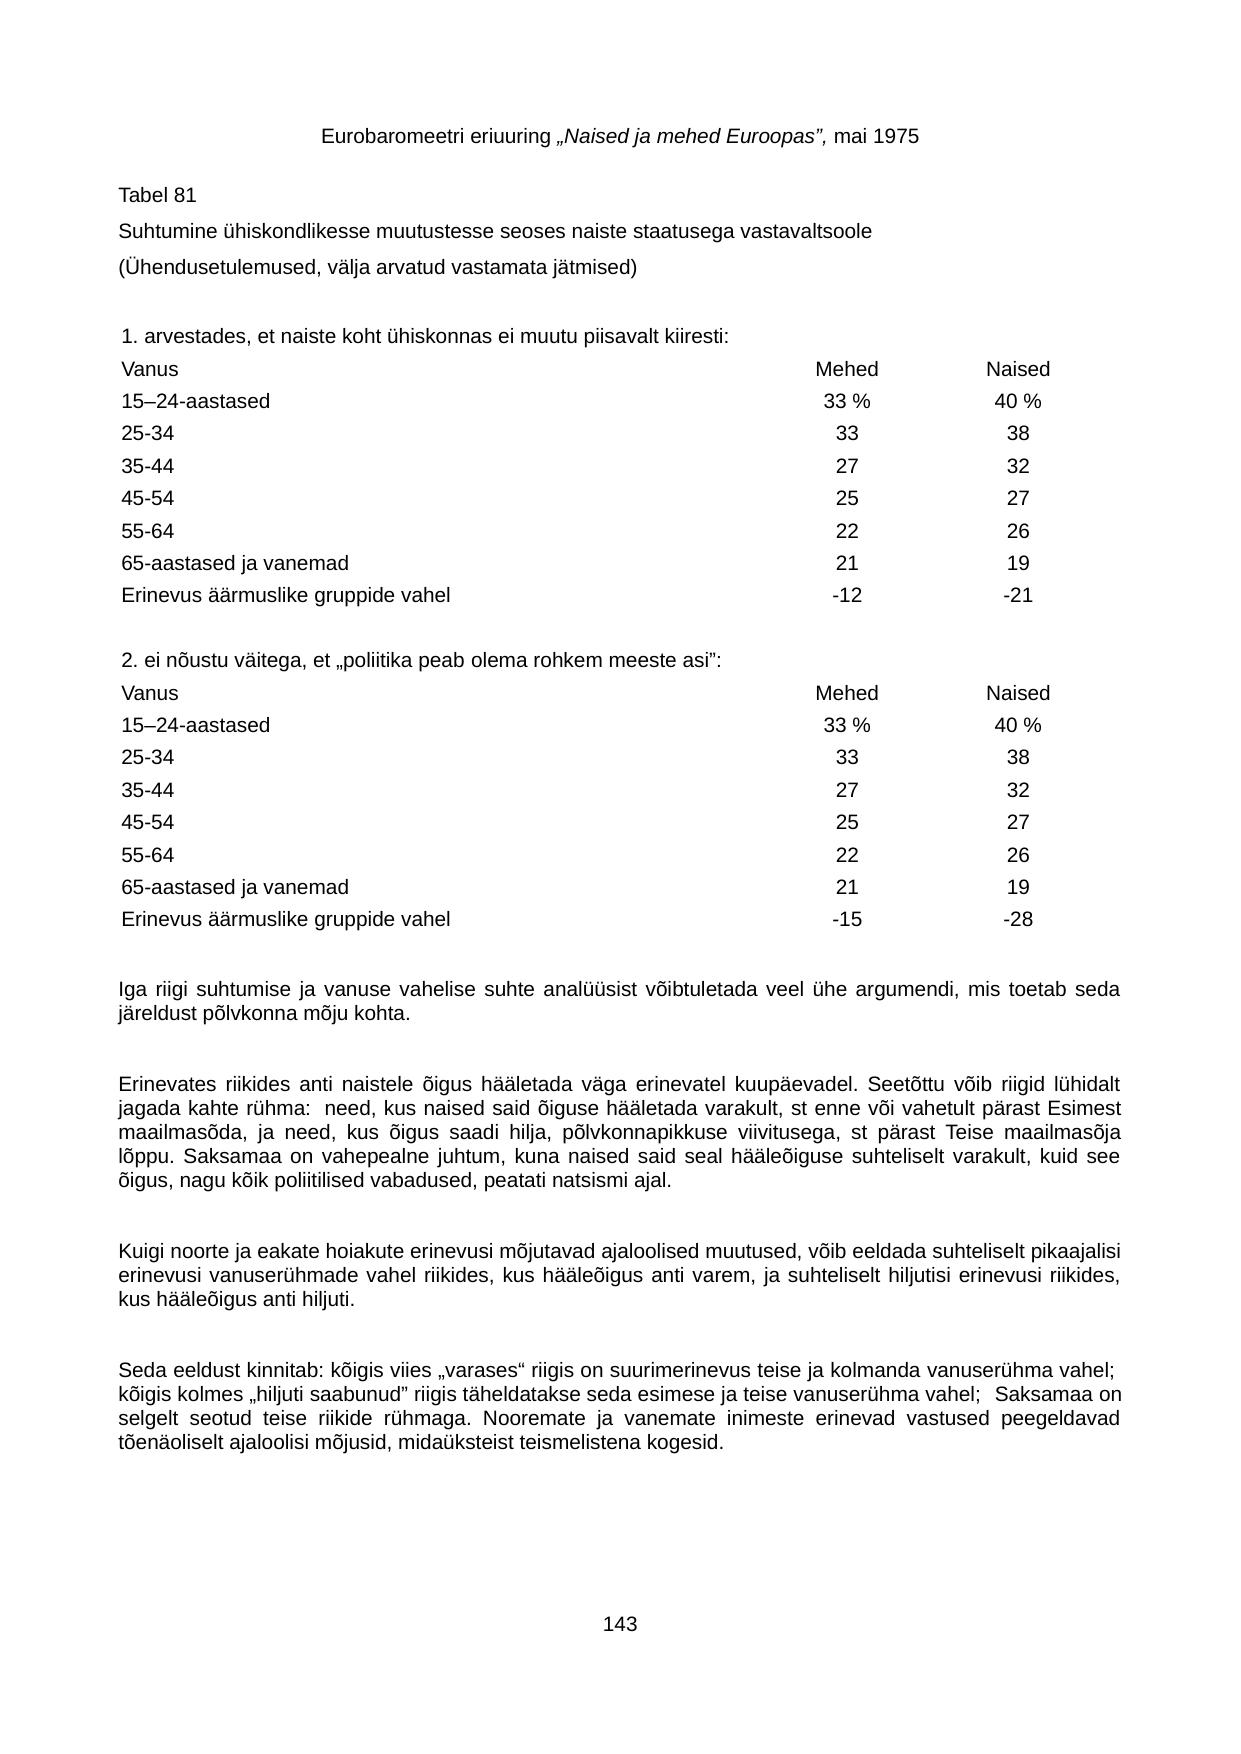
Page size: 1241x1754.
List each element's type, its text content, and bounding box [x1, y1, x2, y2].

table_cell 45-54 [118, 482, 756, 514]
table_cell Erinevus äärmuslike gruppide vahel [118, 903, 756, 935]
table_cell Vanus [118, 676, 756, 709]
table_cell -12 [756, 579, 938, 611]
table_cell 40 % [939, 709, 1098, 741]
text Tabel 81 [118, 183, 1122, 207]
table_cell Erinevus äärmuslike gruppide vahel [118, 579, 756, 611]
table_cell 25-34 [118, 417, 756, 449]
table_cell 19 [939, 871, 1098, 903]
text (Ühendusetulemused, välja arvatud vastamata jätmised) [118, 254, 1122, 278]
table_cell 15–24-aastased [118, 385, 756, 417]
table_cell 2. ei nõustu väitega, et „poliitika peab olema rohkem meeste asi”: [118, 644, 1098, 676]
table_cell 27 [939, 806, 1098, 838]
table_cell [118, 611, 756, 644]
table_cell 35-44 [118, 450, 756, 482]
text Suhtumine ühiskondlikesse muutustesse seoses naiste staatusega vastavaltsoole [118, 219, 1122, 243]
table_cell -21 [939, 579, 1098, 611]
table_cell 15–24-aastased [118, 709, 756, 741]
table_cell 21 [756, 547, 938, 579]
table_cell 33 [756, 741, 938, 773]
table_cell Mehed [756, 676, 938, 709]
table_cell 25 [756, 806, 938, 838]
table_cell 33 % [756, 709, 938, 741]
table_cell 45-54 [118, 806, 756, 838]
table_cell Naised [939, 352, 1098, 385]
table_cell 25-34 [118, 741, 756, 773]
table_cell 32 [939, 774, 1098, 806]
table_cell 33 [756, 417, 938, 449]
table_cell 22 [756, 838, 938, 871]
table_cell -28 [939, 903, 1098, 935]
text Iga riigi suhtumise ja vanuse vahelise suhte analüüsist võibtuletada veel ühe argumendi, mis toetab seda järeldust põlvkonna mõju kohta. [118, 977, 1122, 1025]
table_cell Naised [939, 676, 1098, 709]
table_cell 38 [939, 741, 1098, 773]
table_cell 26 [939, 838, 1098, 871]
table_cell Vanus [118, 352, 756, 385]
table_cell 22 [756, 514, 938, 547]
table_cell 27 [756, 450, 938, 482]
table_cell 55-64 [118, 838, 756, 871]
table_cell 35-44 [118, 774, 756, 806]
table_cell 25 [756, 482, 938, 514]
table_cell Mehed [756, 352, 938, 385]
table_cell [756, 611, 938, 644]
table_cell [939, 611, 1098, 644]
table_cell 33 % [756, 385, 938, 417]
table_cell 27 [939, 482, 1098, 514]
table_header 1. arvestades, et naiste koht ühiskonnas ei muutu piisavalt kiiresti: [118, 320, 1098, 352]
table_cell 38 [939, 417, 1098, 449]
table_cell 32 [939, 450, 1098, 482]
table_cell 27 [756, 774, 938, 806]
table_cell 26 [939, 514, 1098, 547]
table_cell 65-aastased ja vanemad [118, 871, 756, 903]
text Erinevates riikides anti naistele õigus hääletada väga erinevatel kuupäevadel. Seetõttu võib riigid lühidalt jagada kahte rühma: need, kus naised said õiguse hääletada varakult, st enne või vahetult pärast Esimest maailmasõda, ja need, kus õigus saadi hilja, põlvkonnapikkuse viivitusega, st pärast Teise maailmasõja lõppu. Saksamaa on vahepealne juhtum, kuna naised said seal hääleõiguse suhteliselt varakult, kuid see õigus, nagu kõik poliitilised vabadused, peatati natsismi ajal. [118, 1072, 1122, 1192]
table_cell 55-64 [118, 514, 756, 547]
table_cell 21 [756, 871, 938, 903]
text Seda eeldust kinnitab: kõigis viies „varases“ riigis on suurimerinevus teise ja kolmanda vanuserühma vahel; kõigis kolmes „hiljuti saabunud” riigis täheldatakse seda esimese ja teise vanuserühma vahel; Saksamaa on selgelt seotud teise riikide rühmaga. Nooremate ja vanemate inimeste erinevad vastused peegeldavad tõenäoliselt ajaloolisi mõjusid, midaüksteist teismelistena kogesid. [118, 1358, 1122, 1454]
table_cell 65-aastased ja vanemad [118, 547, 756, 579]
table_cell -15 [756, 903, 938, 935]
table_cell 19 [939, 547, 1098, 579]
text Kuigi noorte ja eakate hoiakute erinevusi mõjutavad ajaloolised muutused, võib eeldada suhteliselt pikaajalisi erinevusi vanuserühmade vahel riikides, kus hääleõigus anti varem, ja suhteliselt hiljutisi erinevusi riikides, kus hääleõigus anti hiljuti. [118, 1239, 1122, 1311]
table_cell 40 % [939, 385, 1098, 417]
